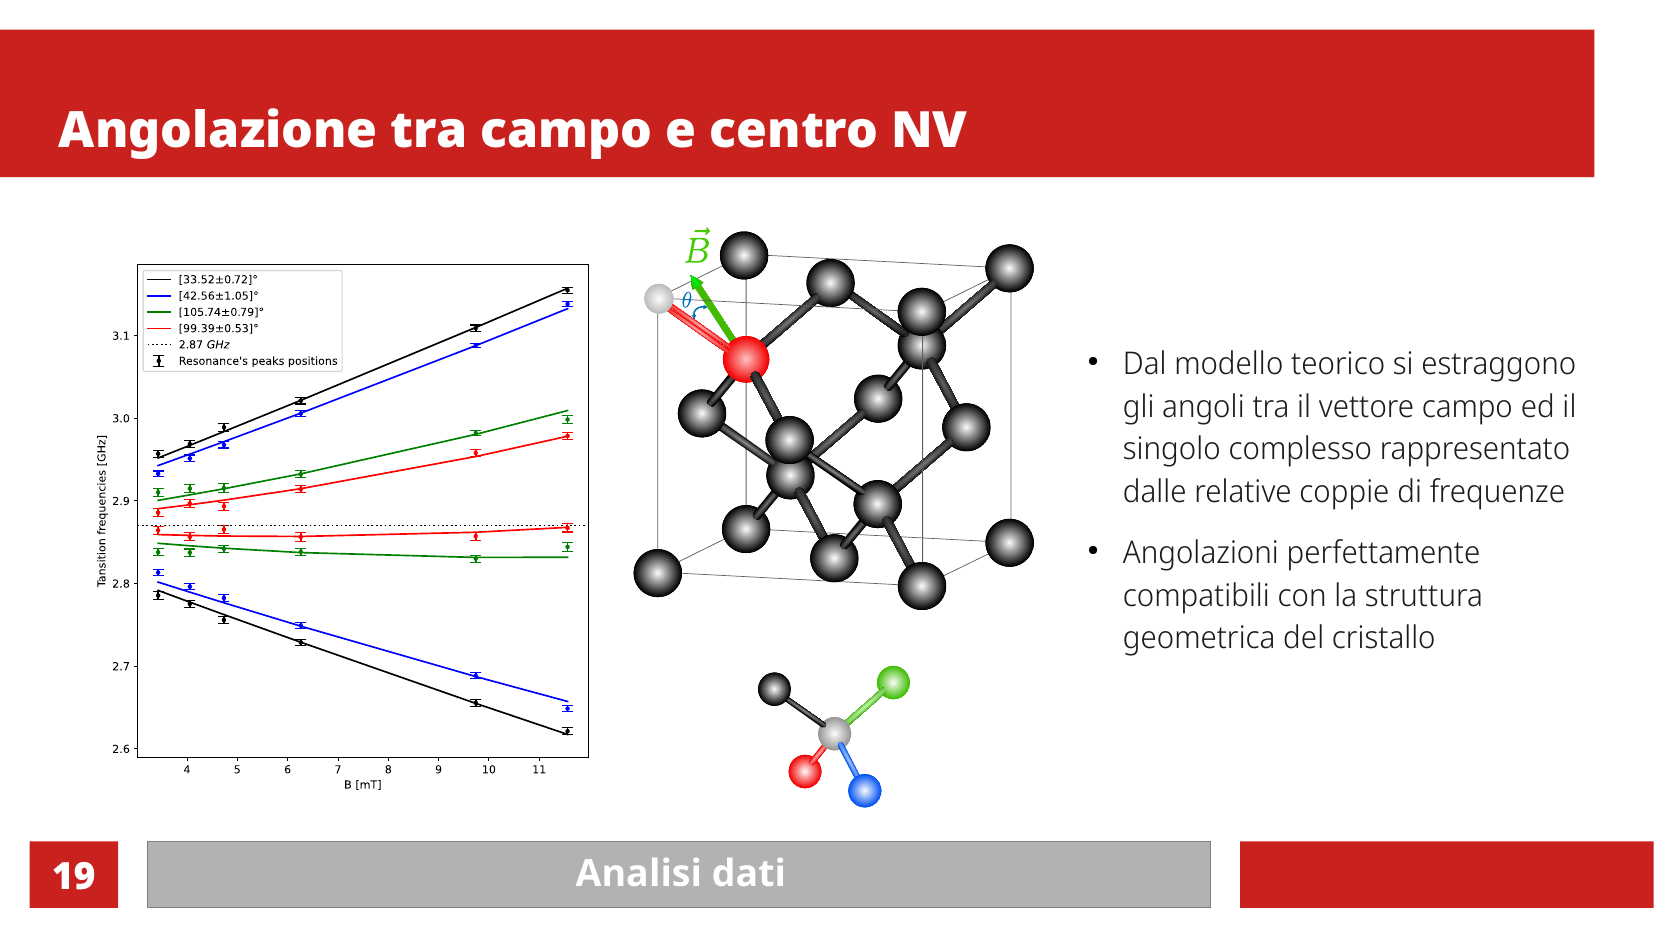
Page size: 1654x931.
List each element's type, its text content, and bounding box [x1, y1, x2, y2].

picture [75, 162, 1159, 858]
list Dal modello teorico si estraggono gli angoli tra il vettore campo ed il singolo complesso rappresentato dalle relative coppie di frequenze Angolazioni perfettamente compatibili con la struttura geometrica del cristallo [1087, 211, 1613, 788]
text_box Analisi dati [155, 838, 1206, 905]
title Angolazione tra campo e centro NV [59, 44, 1595, 163]
